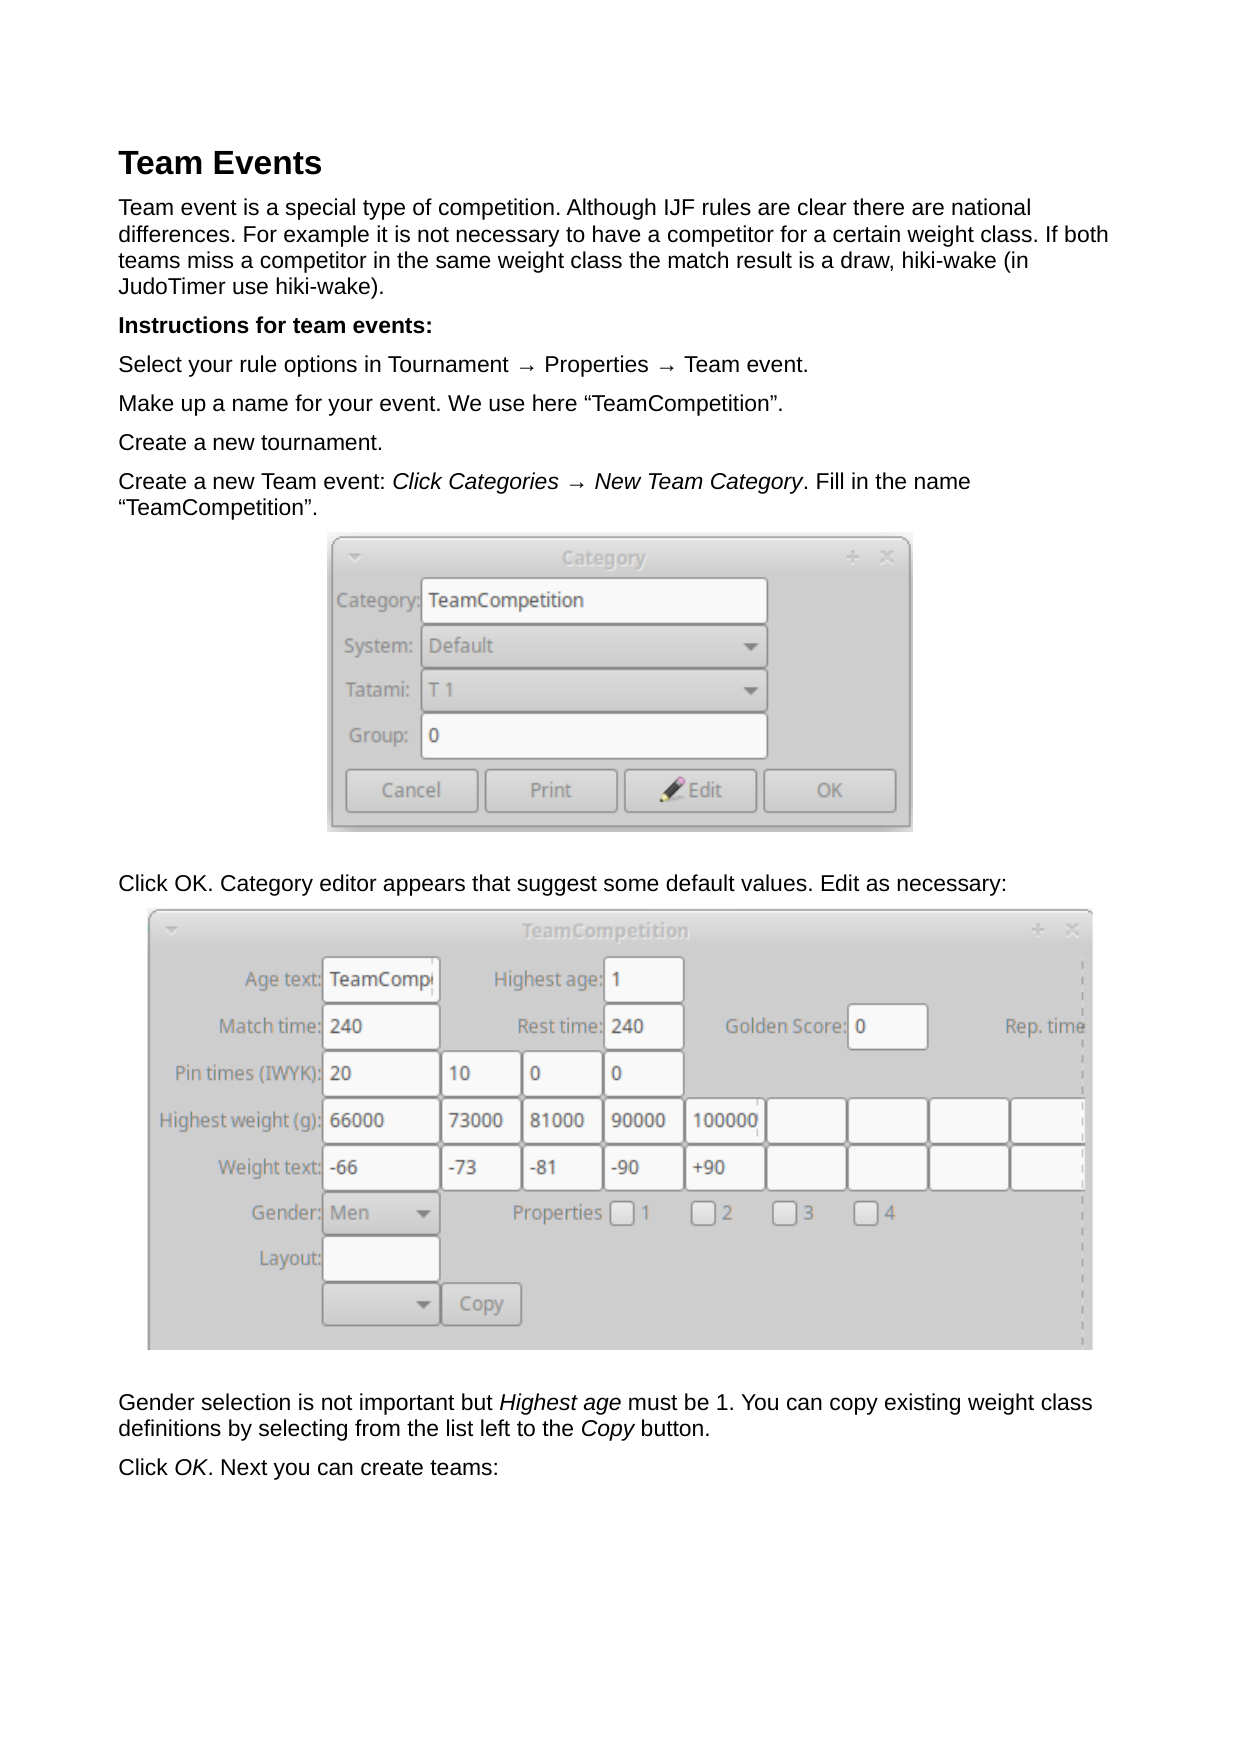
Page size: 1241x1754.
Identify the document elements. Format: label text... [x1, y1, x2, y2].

text Instructions for team events: [118, 312, 1122, 338]
text Gender selection is not important but Highest age must be 1. You can copy existing weight class definitions by selecting from the list left to the Copy button. [118, 1388, 1122, 1441]
text Team event is a special type of competition. Although IJF rules are clear there are national differences. For example it is not necessary to have a competitor for a certain weight class. If both teams miss a competitor in the same weight class the match result is a draw, hiki-wake (in JudoTimer use hiki-wake). [118, 194, 1122, 300]
text Create a new Team event: Click Categories → New Team Category. Fill in the name “TeamCompetition”. [118, 468, 1122, 520]
text Select your rule options in Tournament → Properties → Team event. [118, 351, 1122, 377]
text Make up a name for your event. We use here “TeamCompetition”. [118, 390, 1122, 416]
text Create a new tournament. [118, 429, 1122, 455]
text Click OK. Category editor appears that suggest some default values. Edit as necessary: [118, 870, 1122, 896]
text Click OK. Next you can create teams: [118, 1454, 1122, 1480]
picture [327, 532, 913, 832]
subtitle Team Events [118, 143, 1122, 182]
picture [147, 908, 1093, 1350]
